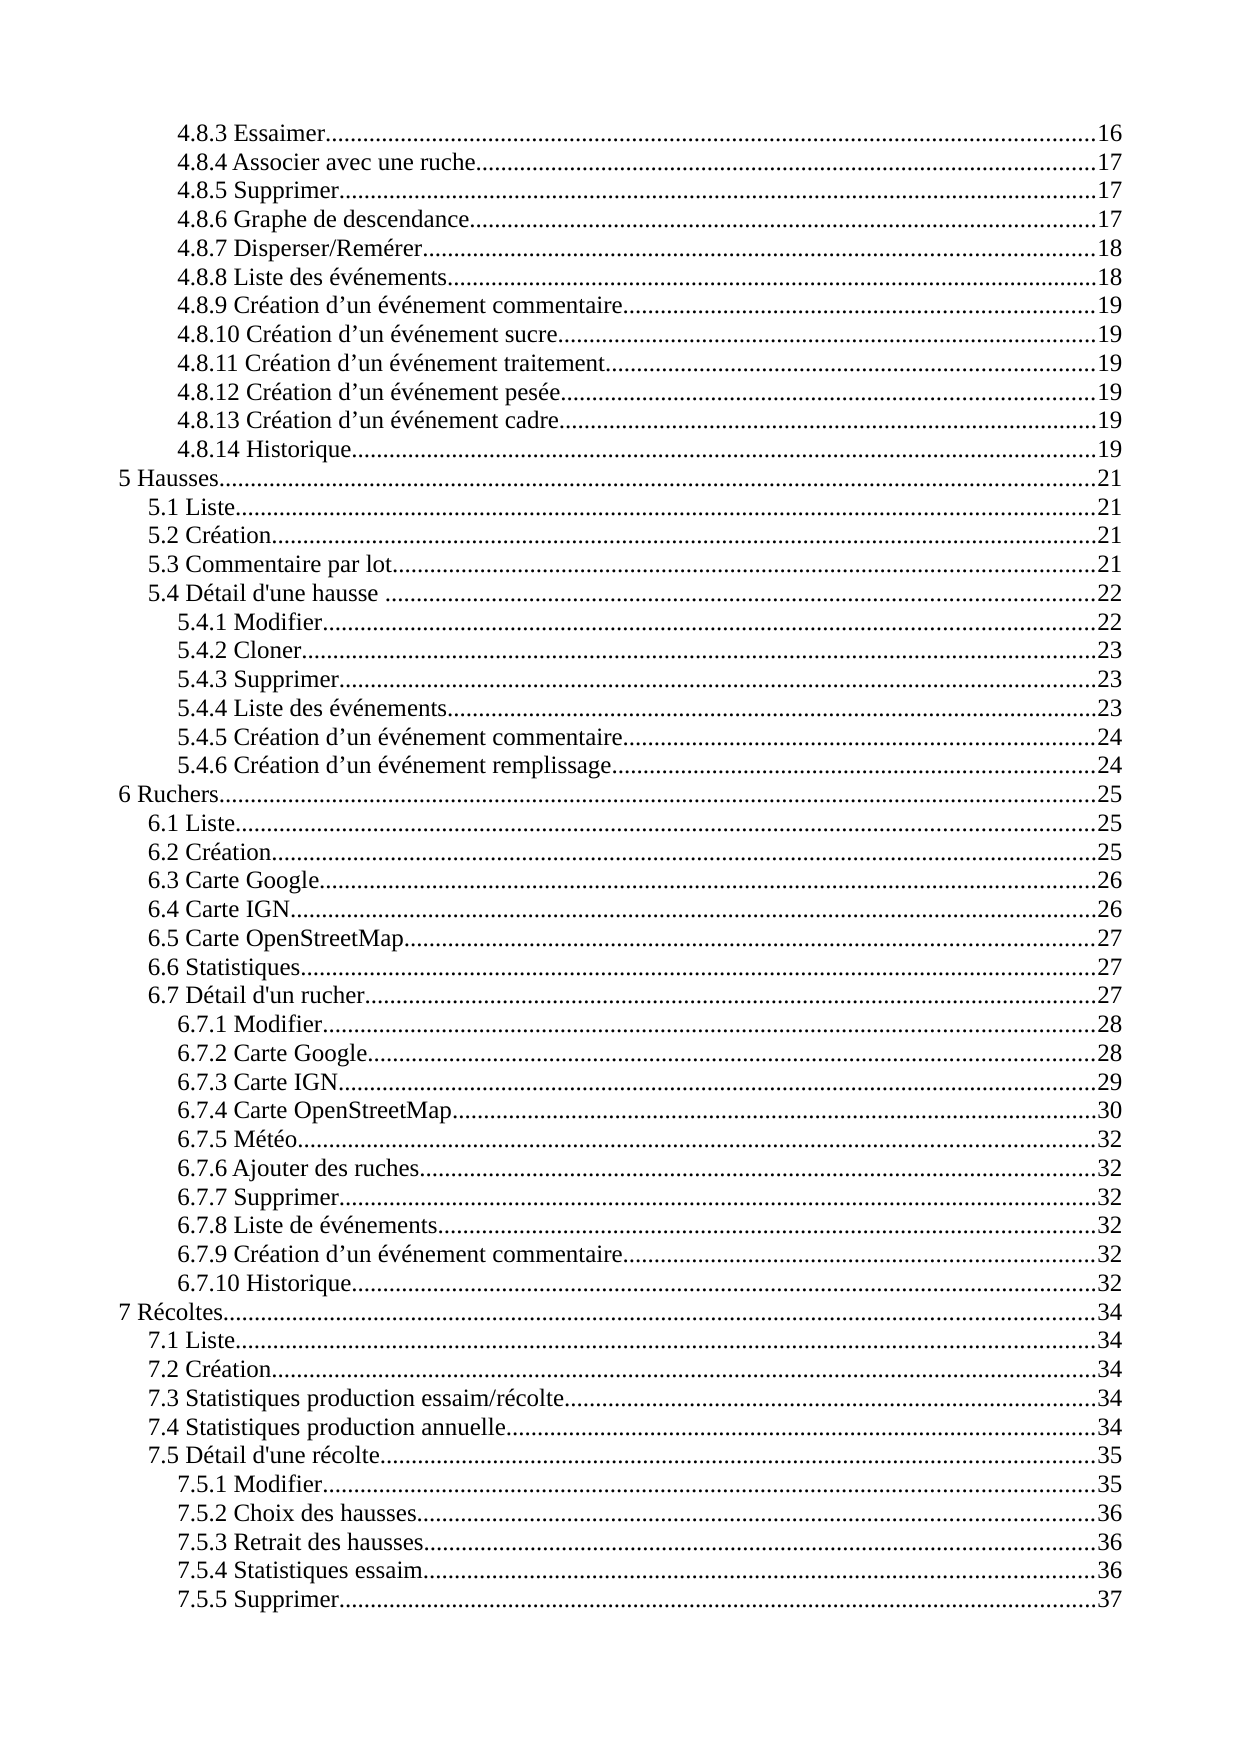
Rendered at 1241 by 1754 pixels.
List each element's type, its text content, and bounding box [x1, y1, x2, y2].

text 7.3 Statistiques production essaim/récolte 34 [148, 1383, 1122, 1412]
text 6.1 Liste 25 [148, 808, 1122, 837]
text 4.8.5 Supprimer 17 [177, 176, 1122, 204]
text 7.5 Détail d'une récolte 35 [148, 1441, 1122, 1469]
text 7.4 Statistiques production annuelle 34 [148, 1412, 1122, 1441]
text 6.5 Carte OpenStreetMap 27 [148, 923, 1122, 952]
text 5 Hausses 21 [118, 463, 1122, 492]
text 7.2 Création 34 [148, 1354, 1122, 1383]
text 6.7 Détail d'un rucher 27 [148, 981, 1122, 1009]
text 7.5.5 Supprimer 37 [177, 1584, 1122, 1613]
text 6 Ruchers 25 [118, 779, 1122, 808]
text 7.5.1 Modifier 35 [177, 1469, 1122, 1498]
text 6.7.5 Météo 32 [177, 1124, 1122, 1153]
text 7.1 Liste 34 [148, 1326, 1122, 1354]
text 6.4 Carte IGN 26 [148, 894, 1122, 923]
text 4.8.10 Création d’un événement sucre 19 [177, 319, 1122, 348]
text 5.4.2 Cloner 23 [177, 636, 1122, 664]
text 6.6 Statistiques 27 [148, 952, 1122, 981]
text 4.8.12 Création d’un événement pesée 19 [177, 377, 1122, 406]
text 5.4.5 Création d’un événement commentaire 24 [177, 722, 1122, 751]
text 5.4.3 Supprimer 23 [177, 664, 1122, 693]
text 6.2 Création 25 [148, 837, 1122, 866]
text 7.5.2 Choix des hausses 36 [177, 1498, 1122, 1527]
text 6.7.4 Carte OpenStreetMap 30 [177, 1096, 1122, 1124]
text 4.8.9 Création d’un événement commentaire 19 [177, 291, 1122, 319]
text 4.8.6 Graphe de descendance 17 [177, 204, 1122, 233]
text 6.7.7 Supprimer 32 [177, 1182, 1122, 1211]
text 4.8.3 Essaimer 16 [177, 118, 1122, 147]
text 5.3 Commentaire par lot 21 [148, 549, 1122, 578]
text 6.7.3 Carte IGN 29 [177, 1067, 1122, 1096]
text 5.4 Détail d'une hausse 22 [148, 578, 1122, 607]
text 5.1 Liste 21 [148, 492, 1122, 521]
text 4.8.11 Création d’un événement traitement 19 [177, 348, 1122, 377]
text 6.7.9 Création d’un événement commentaire 32 [177, 1239, 1122, 1268]
text 4.8.4 Associer avec une ruche 17 [177, 147, 1122, 176]
text 4.8.8 Liste des événements 18 [177, 262, 1122, 291]
text 6.3 Carte Google 26 [148, 866, 1122, 894]
text 5.4.6 Création d’un événement remplissage 24 [177, 751, 1122, 779]
text 4.8.7 Disperser/Remérer 18 [177, 233, 1122, 262]
text 7.5.4 Statistiques essaim 36 [177, 1556, 1122, 1584]
text 5.4.4 Liste des événements 23 [177, 693, 1122, 722]
text 6.7.6 Ajouter des ruches 32 [177, 1153, 1122, 1182]
text 4.8.14 Historique 19 [177, 434, 1122, 463]
text 5.2 Création 21 [148, 521, 1122, 549]
text 5.4.1 Modifier 22 [177, 607, 1122, 636]
text 6.7.1 Modifier 28 [177, 1009, 1122, 1038]
text 7.5.3 Retrait des hausses 36 [177, 1527, 1122, 1556]
text 6.7.8 Liste de événements 32 [177, 1211, 1122, 1239]
text 7 Récoltes 34 [118, 1297, 1122, 1326]
text 6.7.2 Carte Google 28 [177, 1038, 1122, 1067]
text 4.8.13 Création d’un événement cadre 19 [177, 406, 1122, 434]
text 6.7.10 Historique 32 [177, 1268, 1122, 1297]
